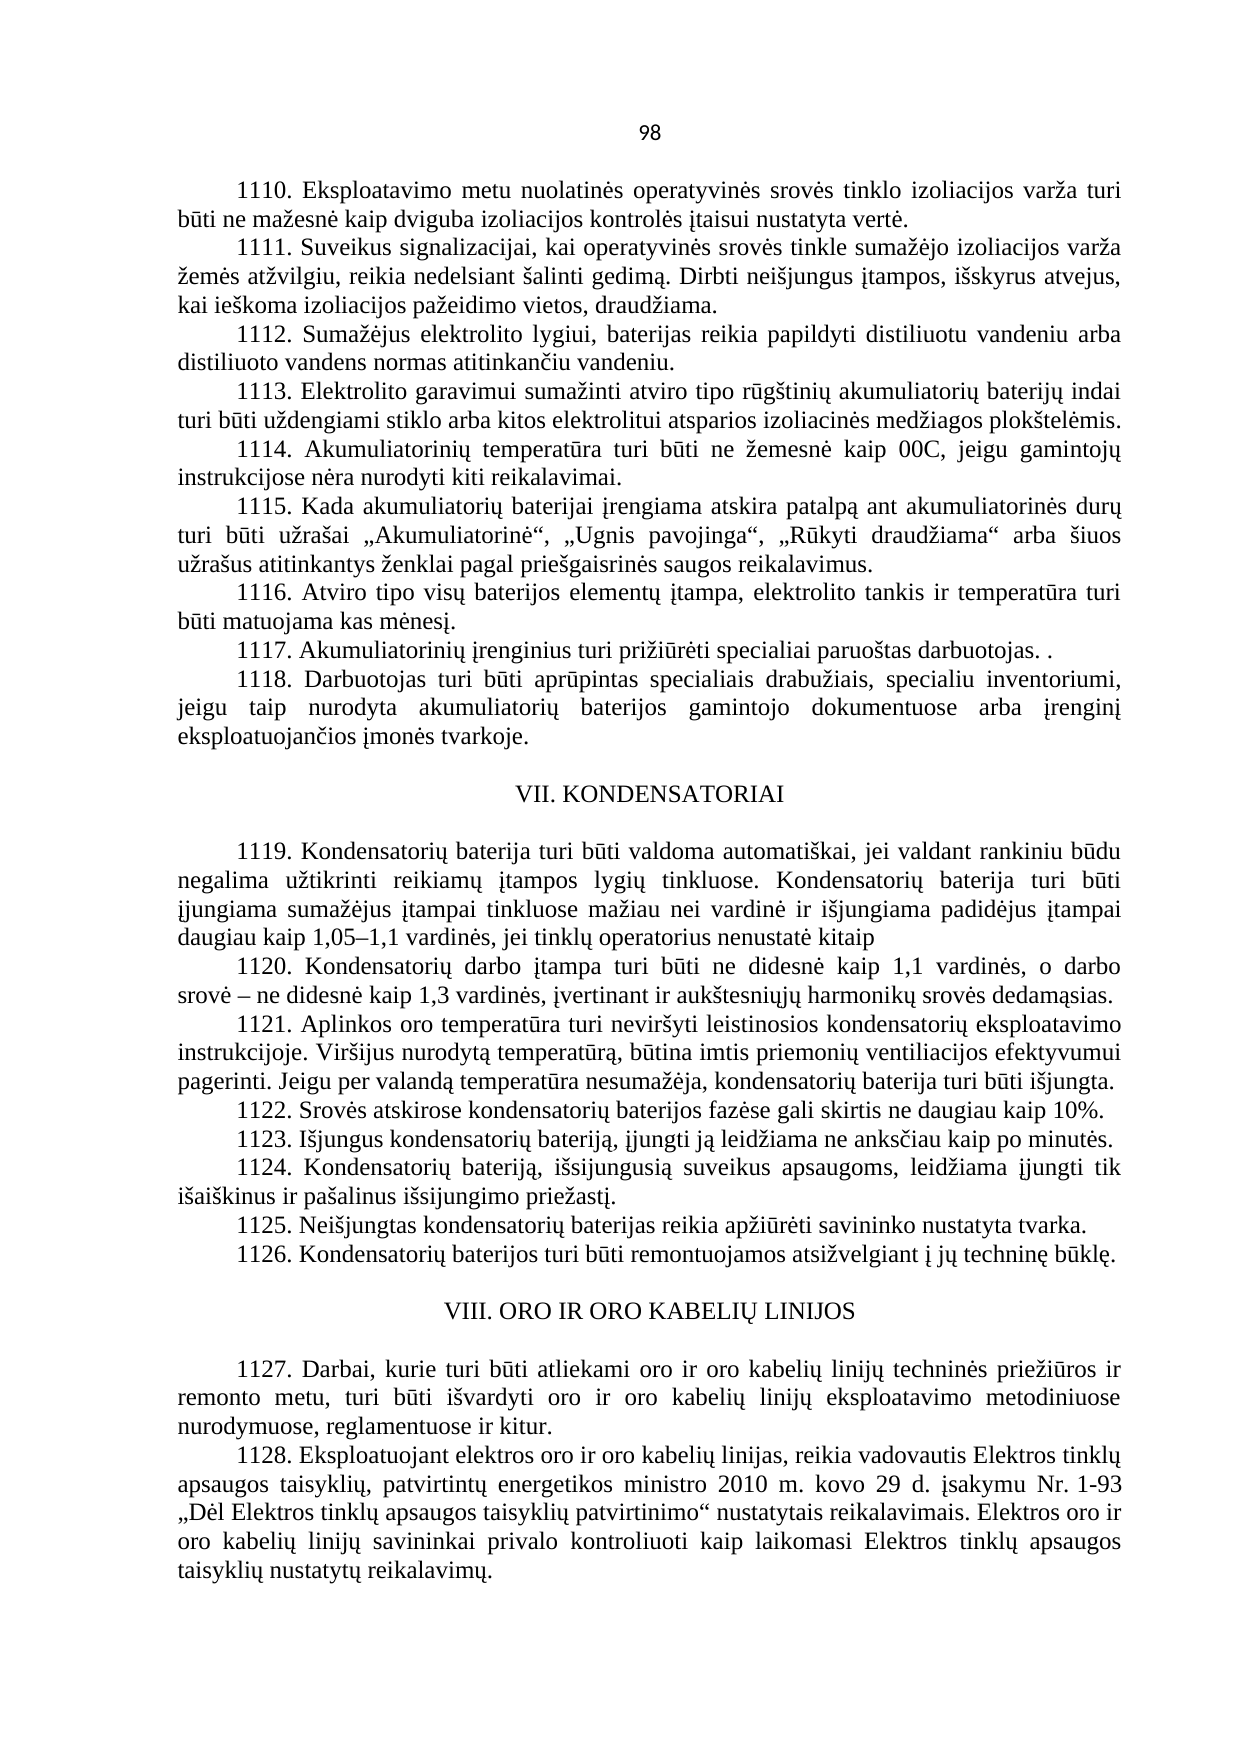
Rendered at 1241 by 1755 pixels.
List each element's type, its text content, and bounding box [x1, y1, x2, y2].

text 1113. Elektrolito garavimui sumažinti atviro tipo rūgštinių akumuliatorių baterijų indai turi būti uždengiami stiklo arba kitos elektrolitui atsparios izoliacinės medžiagos plokštelėmis. [177, 376, 1122, 434]
text 1128. Eksploatuojant elektros oro ir oro kabelių linijas, reikia vadovautis Elektros tinklų apsaugos taisyklių, patvirtintų energetikos ministro 2010 m. kovo 29 d. įsakymu Nr. 1-93 „Dėl Elektros tinklų apsaugos taisyklių patvirtinimo“ nustatytais reikalavimais. Elektros oro ir oro kabelių linijų savininkai privalo kontroliuoti kaip laikomasi Elektros tinklų apsaugos taisyklių nustatytų reikalavimų. [177, 1440, 1122, 1584]
text 1119. Kondensatorių baterija turi būti valdoma automatiškai, jei valdant rankiniu būdu negalima užtikrinti reikiamų įtampos lygių tinkluose. Kondensatorių baterija turi būti įjungiama sumažėjus įtampai tinkluose mažiau nei vardinė ir išjungiama padidėjus įtampai daugiau kaip 1,05–1,1 vardinės, jei tinklų operatorius nenustatė kitaip [177, 836, 1122, 951]
text VIII. ORO IR ORO KABELIŲ LINIJOS [177, 1296, 1122, 1325]
text 1120. Kondensatorių darbo įtampa turi būti ne didesnė kaip 1,1 vardinės, o darbo srovė – ne didesnė kaip 1,3 vardinės, įvertinant ir aukštesniųjų harmonikų srovės dedamąsias. [177, 951, 1122, 1009]
text 1114. Akumuliatorinių temperatūra turi būti ne žemesnė kaip 00C, jeigu gamintojų instrukcijose nėra nurodyti kiti reikalavimai. [177, 434, 1122, 491]
text VII. KONDENSATORIAI [177, 779, 1122, 807]
text 1124. Kondensatorių bateriją, išsijungusią suveikus apsaugoms, leidžiama įjungti tik išaiškinus ir pašalinus išsijungimo priežastį. [177, 1152, 1122, 1210]
text 1125. Neišjungtas kondensatorių baterijas reikia apžiūrėti savininko nustatyta tvarka. [177, 1210, 1122, 1239]
text 1110. Eksploatavimo metu nuolatinės operatyvinės srovės tinklo izoliacijos varža turi būti ne mažesnė kaip dviguba izoliacijos kontrolės įtaisui nustatyta vertė. [177, 175, 1122, 232]
text 1123. Išjungus kondensatorių bateriją, įjungti ją leidžiama ne anksčiau kaip po minutės. [177, 1124, 1122, 1152]
text 1121. Aplinkos oro temperatūra turi neviršyti leistinosios kondensatorių eksploatavimo instrukcijoje. Viršijus nurodytą temperatūrą, būtina imtis priemonių ventiliacijos efektyvumui pagerinti. Jeigu per valandą temperatūra nesumažėja, kondensatorių baterija turi būti išjungta. [177, 1009, 1122, 1095]
text 1111. Suveikus signalizacijai, kai operatyvinės srovės tinkle sumažėjo izoliacijos varža žemės atžvilgiu, reikia nedelsiant šalinti gedimą. Dirbti neišjungus įtampos, išskyrus atvejus, kai ieškoma izoliacijos pažeidimo vietos, draudžiama. [177, 232, 1122, 319]
text 1117. Akumuliatorinių įrenginius turi prižiūrėti specialiai paruoštas darbuotojas. . [177, 635, 1122, 664]
text 1116. Atviro tipo visų baterijos elementų įtampa, elektrolito tankis ir temperatūra turi būti matuojama kas mėnesį. [177, 577, 1122, 635]
text 1122. Srovės atskirose kondensatorių baterijos fazėse gali skirtis ne daugiau kaip 10%. [177, 1095, 1122, 1124]
text 1127. Darbai, kurie turi būti atliekami oro ir oro kabelių linijų techninės priežiūros ir remonto metu, turi būti išvardyti oro ir oro kabelių linijų eksploatavimo metodiniuose nurodymuose, reglamentuose ir kitur. [177, 1354, 1122, 1440]
text 1126. Kondensatorių baterijos turi būti remontuojamos atsižvelgiant į jų techninę būklę. [177, 1239, 1122, 1267]
text 1112. Sumažėjus elektrolito lygiui, baterijas reikia papildyti distiliuotu vandeniu arba distiliuoto vandens normas atitinkančiu vandeniu. [177, 319, 1122, 376]
text 1118. Darbuotojas turi būti aprūpintas specialiais drabužiais, specialiu inventoriumi, jeigu taip nurodyta akumuliatorių baterijos gamintojo dokumentuose arba įrenginį eksploatuojančios įmonės tvarkoje. [177, 664, 1122, 750]
text 1115. Kada akumuliatorių baterijai įrengiama atskira patalpą ant akumuliatorinės durų turi būti užrašai „Akumuliatorinė“, „Ugnis pavojinga“, „Rūkyti draudžiama“ arba šiuos užrašus atitinkantys ženklai pagal priešgaisrinės saugos reikalavimus. [177, 491, 1122, 577]
